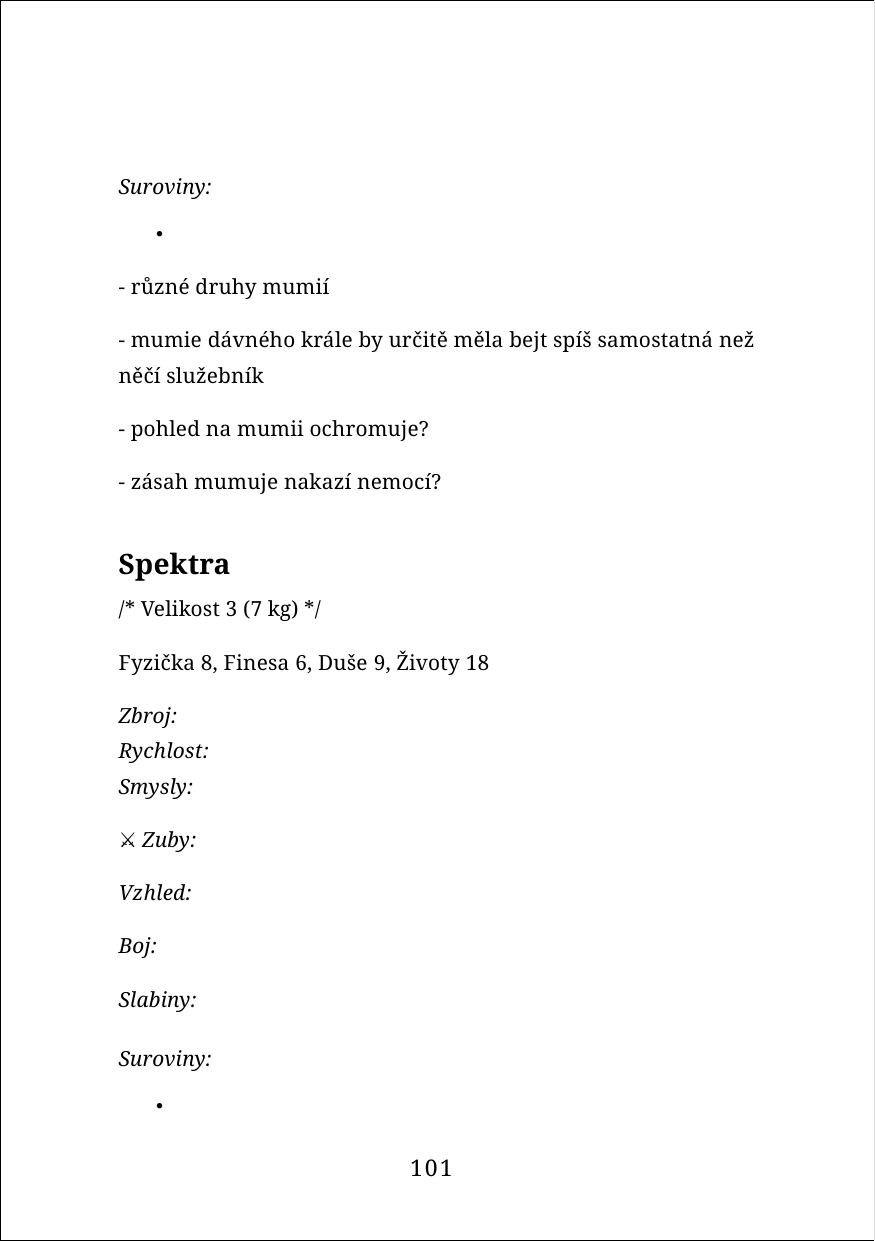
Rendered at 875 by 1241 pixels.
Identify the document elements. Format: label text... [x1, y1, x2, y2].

text ⚔ Zuby: [118, 825, 756, 854]
text /* Velikost 3 (7 kg) */ [118, 594, 756, 623]
text Fyzička 8, Finesa 6, Duše 9, Životy 18 [118, 648, 756, 676]
text Zbroj: [118, 701, 756, 729]
text Boj: [118, 932, 756, 960]
text Suroviny: [118, 172, 756, 200]
text - různé druhy mumií [118, 272, 756, 301]
text - zásah mumuje nakazí nemocí? [118, 467, 756, 496]
text Smysly: [118, 772, 756, 800]
text Slabiny: [118, 985, 756, 1013]
text Rychlost: [118, 736, 756, 765]
text - pohled na mumii ochromuje? [118, 414, 756, 443]
text Vzhled: [118, 878, 756, 907]
subtitle Spektra [118, 544, 756, 583]
text - mumie dávného krále by určitě měla bejt spíš samostatná než něčí služebník [118, 326, 756, 389]
text Suroviny: [118, 1044, 756, 1072]
